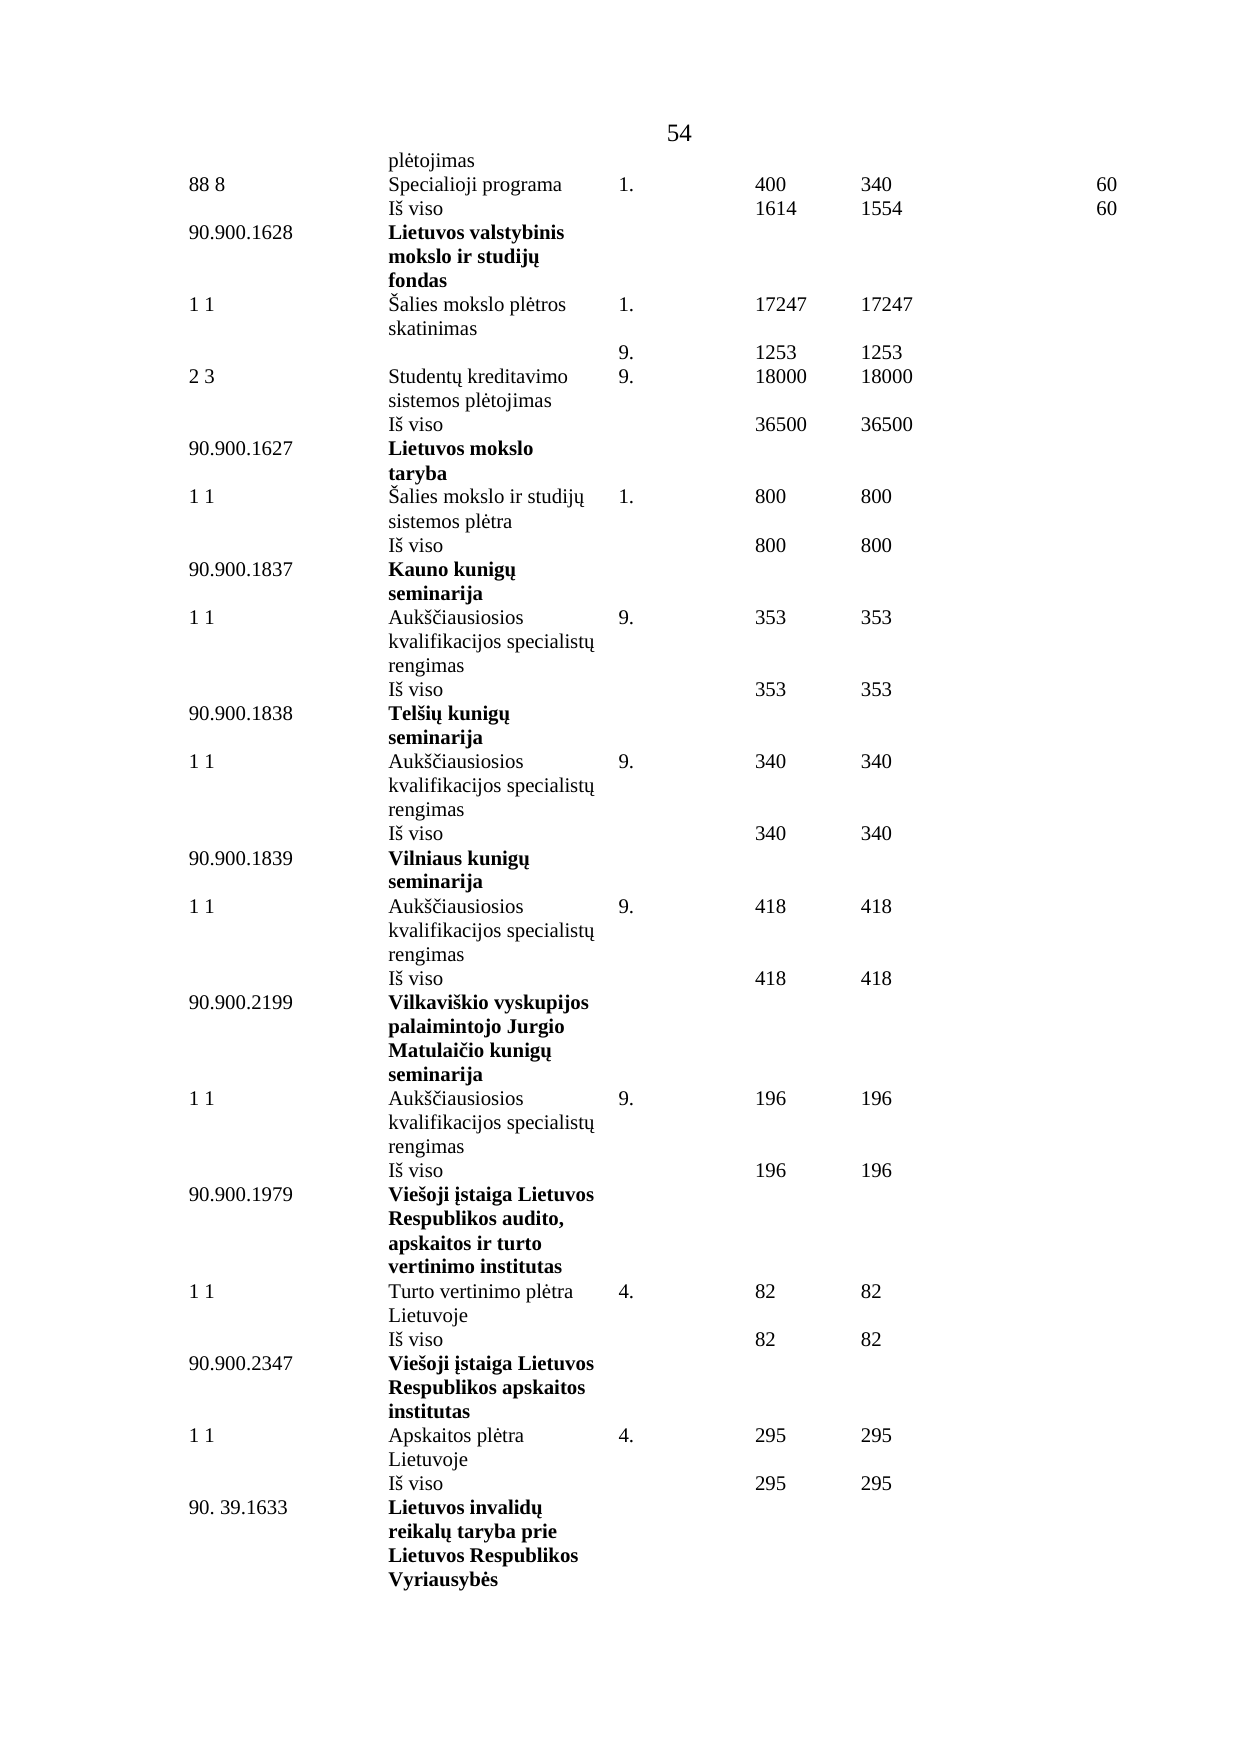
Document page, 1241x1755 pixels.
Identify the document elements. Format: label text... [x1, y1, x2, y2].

table_cell [1085, 1279, 1181, 1327]
table_cell [1085, 749, 1181, 821]
table_cell [955, 172, 1085, 196]
table_cell [849, 436, 955, 484]
table_cell 9. [607, 340, 743, 364]
table_cell [1085, 701, 1181, 749]
table_cell 196 [744, 1158, 849, 1182]
table_cell 418 [744, 894, 849, 966]
table_cell [955, 364, 1085, 412]
table_cell Kauno kunigų seminarija [377, 557, 607, 605]
table_cell Apskaitos plėtra Lietuvoje [377, 1423, 607, 1471]
table_cell Vilkaviškio vyskupijos palaimintojo Jurgio Matulaičio kunigų seminarija [377, 990, 607, 1086]
table_cell [607, 412, 743, 436]
table_cell 1 1 [177, 485, 377, 533]
table_cell 60 [1085, 196, 1181, 220]
table_cell 82 [849, 1327, 955, 1351]
table_cell 90.900.1839 [177, 845, 377, 893]
table_cell 17247 [744, 292, 849, 340]
table_cell 340 [849, 821, 955, 845]
table_cell Turto vertinimo plėtra Lietuvoje [377, 1279, 607, 1327]
table_cell 36500 [849, 412, 955, 436]
table_cell [744, 1351, 849, 1423]
table_cell [744, 990, 849, 1086]
table_cell Specialioji programa [377, 172, 607, 196]
table_cell [849, 557, 955, 605]
table_cell 353 [744, 677, 849, 701]
table_cell [1085, 533, 1181, 557]
table_cell [849, 845, 955, 893]
table_cell 82 [744, 1279, 849, 1327]
table_cell Iš viso [377, 533, 607, 557]
table_cell [1085, 485, 1181, 533]
table_cell [607, 845, 743, 893]
table_cell [607, 1351, 743, 1423]
table_cell [849, 1495, 955, 1591]
table_cell Lietuvos invalidų reikalų taryba prie Lietuvos Respublikos Vyriausybės [377, 1495, 607, 1591]
table_cell Vilniaus kunigų seminarija [377, 845, 607, 893]
table_cell 196 [744, 1086, 849, 1158]
table_cell [1085, 412, 1181, 436]
table_cell 9. [607, 749, 743, 821]
table_cell 88 8 [177, 172, 377, 196]
table_cell [955, 1158, 1085, 1182]
table_cell 9. [607, 364, 743, 412]
table_cell [744, 1495, 849, 1591]
table_cell [955, 148, 1085, 172]
table_cell Iš viso [377, 677, 607, 701]
table_cell 800 [744, 533, 849, 557]
table_cell [607, 196, 743, 220]
table_cell Iš viso [377, 1471, 607, 1495]
table_cell [955, 749, 1085, 821]
table_cell Iš viso [377, 966, 607, 990]
table_cell [955, 412, 1085, 436]
table_cell 90.900.1838 [177, 701, 377, 749]
table_cell [849, 148, 955, 172]
table_cell [955, 557, 1085, 605]
table_cell 9. [607, 894, 743, 966]
table_cell [607, 220, 743, 292]
table_cell 295 [744, 1423, 849, 1471]
table_cell [1085, 894, 1181, 966]
table_cell Iš viso [377, 821, 607, 845]
table_cell 1 1 [177, 1279, 377, 1327]
table_cell [744, 148, 849, 172]
table_cell [1085, 364, 1181, 412]
table_cell [955, 340, 1085, 364]
table_cell [955, 1423, 1085, 1471]
table_cell [607, 557, 743, 605]
table_cell Lietuvos valstybinis mokslo ir studijų fondas [377, 220, 607, 292]
table_cell [1085, 148, 1181, 172]
table_cell 1 1 [177, 605, 377, 677]
table_cell 196 [849, 1086, 955, 1158]
table_cell 1 1 [177, 292, 377, 340]
table_cell [177, 966, 377, 990]
table_cell 418 [744, 966, 849, 990]
table_cell [955, 485, 1085, 533]
table_cell 90.900.2199 [177, 990, 377, 1086]
table_cell 340 [849, 749, 955, 821]
table_cell Telšių kunigų seminarija [377, 701, 607, 749]
table_cell 418 [849, 894, 955, 966]
table_cell [177, 821, 377, 845]
table_cell 1 1 [177, 1086, 377, 1158]
table_cell 1614 [744, 196, 849, 220]
table_cell [177, 412, 377, 436]
table_cell 17247 [849, 292, 955, 340]
table_cell [849, 220, 955, 292]
table_cell 82 [849, 1279, 955, 1327]
table_cell Aukščiausiosios kvalifikacijos specialistų rengimas [377, 605, 607, 677]
table_cell 1. [607, 292, 743, 340]
table_cell 1554 [849, 196, 955, 220]
table_cell [1085, 1495, 1181, 1591]
table_cell [955, 220, 1085, 292]
table_cell [177, 677, 377, 701]
table_cell [377, 340, 607, 364]
table_cell [177, 1158, 377, 1182]
table_cell [1085, 557, 1181, 605]
table_cell 295 [744, 1471, 849, 1495]
table_cell 18000 [849, 364, 955, 412]
table_cell [744, 220, 849, 292]
table_cell [849, 701, 955, 749]
table_cell [607, 1495, 743, 1591]
table_cell 90.900.1628 [177, 220, 377, 292]
table_cell 1 1 [177, 1423, 377, 1471]
table_cell 82 [744, 1327, 849, 1351]
table_cell [177, 148, 377, 172]
table_cell [1085, 220, 1181, 292]
table_cell 353 [849, 605, 955, 677]
table_cell [1085, 1182, 1181, 1278]
table_cell Viešoji įstaiga Lietuvos Respublikos audito, apskaitos ir turto vertinimo institutas [377, 1182, 607, 1278]
table_cell 1 1 [177, 749, 377, 821]
table_cell [1085, 436, 1181, 484]
table_cell 60 [1085, 172, 1181, 196]
table_cell 295 [849, 1423, 955, 1471]
table_cell [177, 1471, 377, 1495]
table_cell Iš viso [377, 412, 607, 436]
table_cell 800 [849, 485, 955, 533]
table_cell [1085, 845, 1181, 893]
table_cell [1085, 1423, 1181, 1471]
table_cell 9. [607, 1086, 743, 1158]
table_cell [607, 990, 743, 1086]
table_cell [955, 292, 1085, 340]
table_cell [1085, 1158, 1181, 1182]
table_cell [849, 1351, 955, 1423]
table_cell 340 [849, 172, 955, 196]
table_cell [1085, 990, 1181, 1086]
table_cell 4. [607, 1279, 743, 1327]
table_cell [1085, 605, 1181, 677]
table_cell [955, 966, 1085, 990]
table_cell Viešoji įstaiga Lietuvos Respublikos apskaitos institutas [377, 1351, 607, 1423]
table_cell [744, 701, 849, 749]
table_cell [955, 677, 1085, 701]
table_cell [1085, 821, 1181, 845]
table_cell 90.900.1979 [177, 1182, 377, 1278]
table_cell [607, 1182, 743, 1278]
table_cell 90.900.1627 [177, 436, 377, 484]
table_cell Iš viso [377, 196, 607, 220]
table_cell [1085, 340, 1181, 364]
table_cell 340 [744, 749, 849, 821]
table_cell 1. [607, 485, 743, 533]
table_cell 2 3 [177, 364, 377, 412]
table_cell [955, 1351, 1085, 1423]
table_cell 353 [849, 677, 955, 701]
table_cell [955, 894, 1085, 966]
table_cell [1085, 677, 1181, 701]
table_cell [849, 1182, 955, 1278]
table_cell Iš viso [377, 1158, 607, 1182]
table_cell 4. [607, 1423, 743, 1471]
table_cell Iš viso [377, 1327, 607, 1351]
table_cell 1253 [744, 340, 849, 364]
table_cell [1085, 292, 1181, 340]
table_cell Aukščiausiosios kvalifikacijos specialistų rengimas [377, 749, 607, 821]
table_cell [849, 990, 955, 1086]
table_cell Studentų kreditavimo sistemos plėtojimas [377, 364, 607, 412]
table_cell [744, 1182, 849, 1278]
table_cell 18000 [744, 364, 849, 412]
table_cell [607, 436, 743, 484]
table_cell 800 [849, 533, 955, 557]
table_cell 90.900.2347 [177, 1351, 377, 1423]
table_cell [607, 966, 743, 990]
table_cell [1085, 1086, 1181, 1158]
table_cell plėtojimas [377, 148, 607, 172]
table_cell [955, 1086, 1085, 1158]
table_cell Aukščiausiosios kvalifikacijos specialistų rengimas [377, 894, 607, 966]
table_cell Šalies mokslo plėtros skatinimas [377, 292, 607, 340]
table_cell 90.900.1837 [177, 557, 377, 605]
table_cell [1085, 966, 1181, 990]
table_cell 295 [849, 1471, 955, 1495]
table_cell [607, 701, 743, 749]
table_cell 196 [849, 1158, 955, 1182]
table_cell 90. 39.1633 [177, 1495, 377, 1591]
table_cell [955, 990, 1085, 1086]
table_cell [177, 340, 377, 364]
table_cell [607, 148, 743, 172]
table_cell [607, 1158, 743, 1182]
table_cell 1 1 [177, 894, 377, 966]
table_cell [744, 436, 849, 484]
table_cell [955, 1182, 1085, 1278]
table_cell [955, 605, 1085, 677]
table_cell [955, 436, 1085, 484]
table_cell [1085, 1327, 1181, 1351]
table_cell [177, 196, 377, 220]
table_cell [744, 557, 849, 605]
table_cell [955, 1471, 1085, 1495]
table_cell [607, 1327, 743, 1351]
table_cell [607, 677, 743, 701]
table_cell [607, 1471, 743, 1495]
table_cell 353 [744, 605, 849, 677]
table_cell [955, 821, 1085, 845]
table_cell [1085, 1471, 1181, 1495]
table_cell 1. [607, 172, 743, 196]
table_cell Aukščiausiosios kvalifikacijos specialistų rengimas [377, 1086, 607, 1158]
table_cell 400 [744, 172, 849, 196]
table_cell [955, 1495, 1085, 1591]
table_cell 418 [849, 966, 955, 990]
table_cell 800 [744, 485, 849, 533]
table_cell [955, 1327, 1085, 1351]
table_cell [1085, 1351, 1181, 1423]
table_cell 1253 [849, 340, 955, 364]
table_cell [607, 533, 743, 557]
table_cell [177, 533, 377, 557]
table_cell [744, 845, 849, 893]
table_cell Šalies mokslo ir studijų sistemos plėtra [377, 485, 607, 533]
table_cell [955, 845, 1085, 893]
table_cell [177, 1327, 377, 1351]
table_cell 36500 [744, 412, 849, 436]
table_cell 340 [744, 821, 849, 845]
table_cell [955, 1279, 1085, 1327]
table_cell [955, 196, 1085, 220]
table_cell [955, 701, 1085, 749]
table_cell 9. [607, 605, 743, 677]
table_cell [607, 821, 743, 845]
table_cell [955, 533, 1085, 557]
table_cell Lietuvos mokslo taryba [377, 436, 607, 484]
